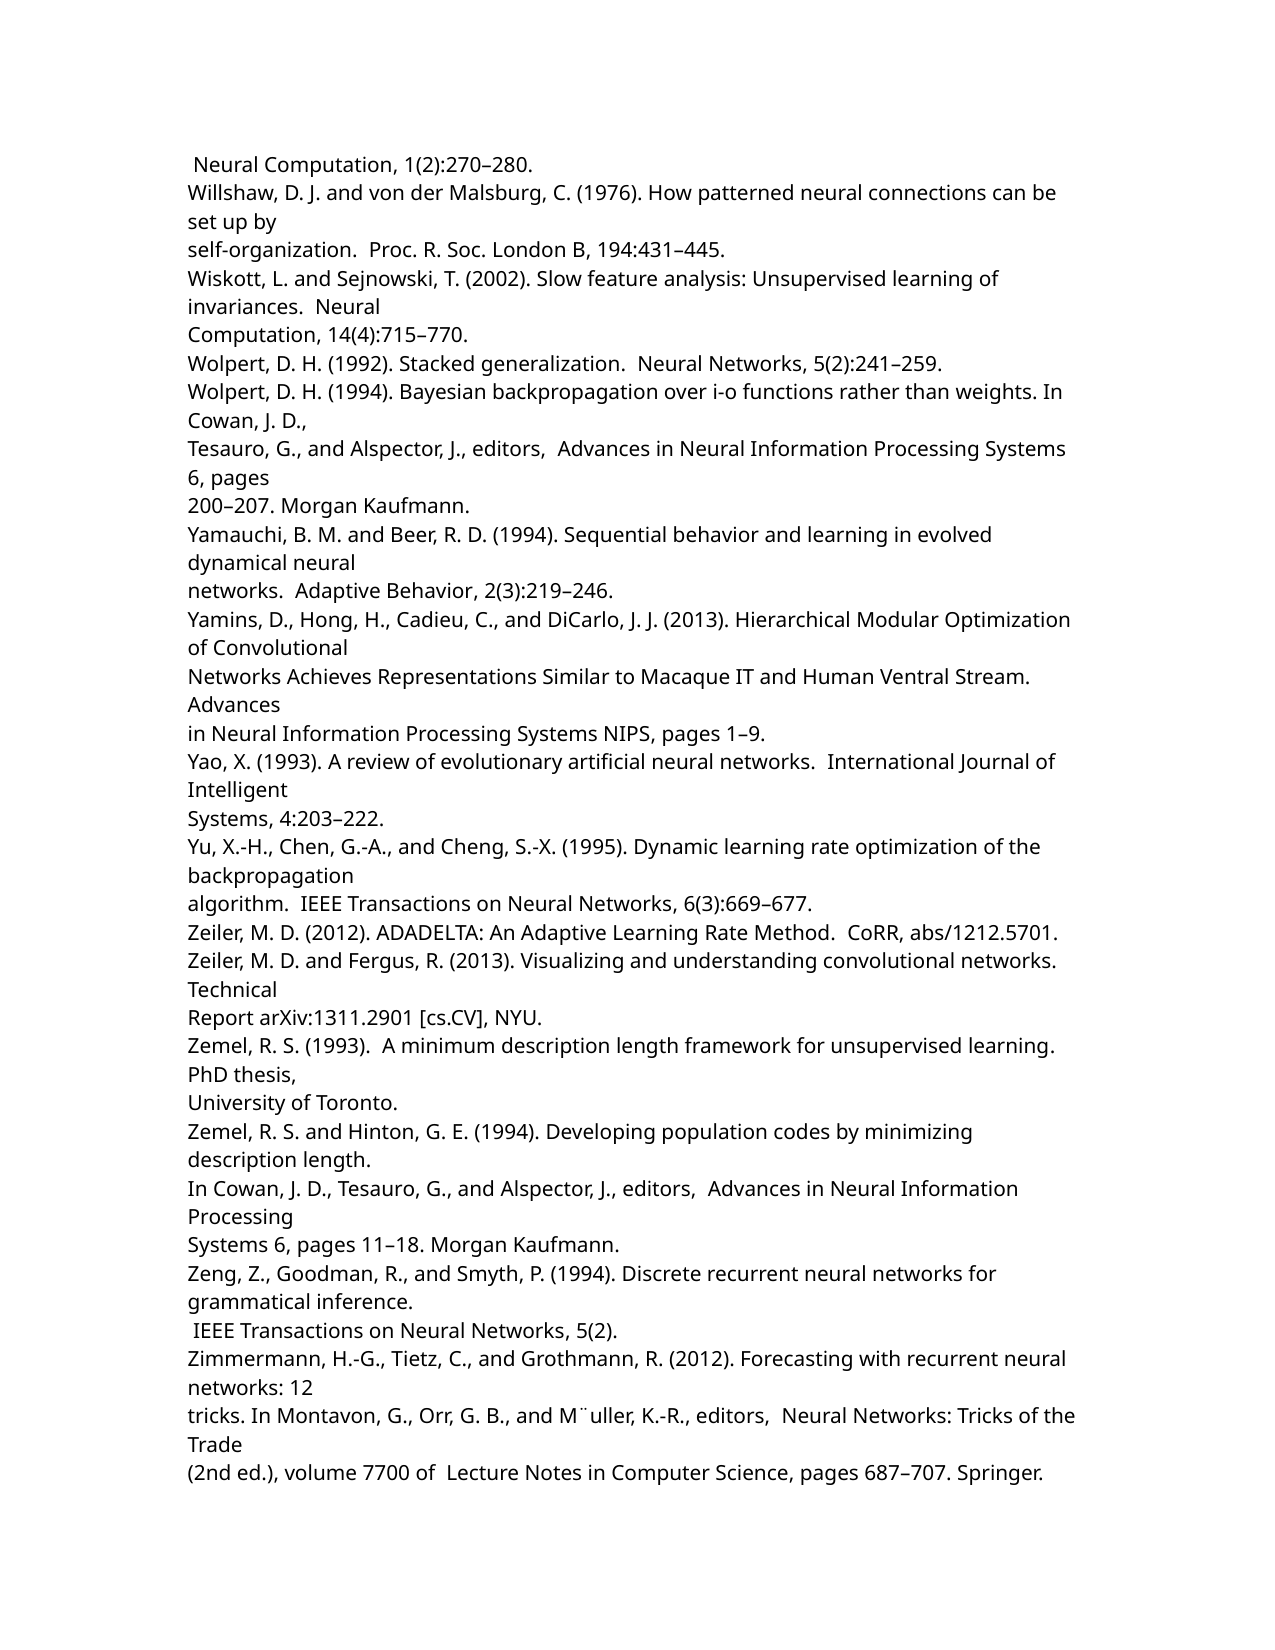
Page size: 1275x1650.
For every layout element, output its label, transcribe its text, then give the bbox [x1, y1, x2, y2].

text Yao, X. (1993). A review of evolutionary artificial neural networks. International Journal of Intelligent [187, 747, 1087, 804]
text Willshaw, D. J. and von der Malsburg, C. (1976). How patterned neural connections can be set up by [187, 178, 1087, 235]
text Neural Computation, 1(2):270–280. [187, 150, 1087, 178]
text In Cowan, J. D., Tesauro, G., and Alspector, J., editors, Advances in Neural Information Processing [187, 1174, 1087, 1231]
text University of Toronto. [187, 1088, 1087, 1117]
text Computation, 14(4):715–770. [187, 321, 1087, 349]
text 200–207. Morgan Kaufmann. [187, 491, 1087, 520]
text Zemel, R. S. (1993). A minimum description length framework for unsupervised learning. PhD thesis, [187, 1032, 1087, 1088]
text Zeiler, M. D. (2012). ADADELTA: An Adaptive Learning Rate Method. CoRR, abs/1212.5701. [187, 918, 1087, 946]
text Wolpert, D. H. (1994). Bayesian backpropagation over i-o functions rather than weights. In Cowan, J. D., [187, 377, 1087, 434]
text Zeiler, M. D. and Fergus, R. (2013). Visualizing and understanding convolutional networks. Technical [187, 946, 1087, 1003]
text Yamins, D., Hong, H., Cadieu, C., and DiCarlo, J. J. (2013). Hierarchical Modular Optimization of Convolutional [187, 605, 1087, 662]
text Wiskott, L. and Sejnowski, T. (2002). Slow feature analysis: Unsupervised learning of invariances. Neural [187, 264, 1087, 321]
text tricks. In Montavon, G., Orr, G. B., and M¨uller, K.-R., editors, Neural Networks: Tricks of the Trade [187, 1401, 1087, 1458]
text Zemel, R. S. and Hinton, G. E. (1994). Developing population codes by minimizing description length. [187, 1117, 1087, 1174]
text Yu, X.-H., Chen, G.-A., and Cheng, S.-X. (1995). Dynamic learning rate optimization of the backpropagation [187, 832, 1087, 889]
text Zimmermann, H.-G., Tietz, C., and Grothmann, R. (2012). Forecasting with recurrent neural networks: 12 [187, 1344, 1087, 1401]
text Report arXiv:1311.2901 [cs.CV], NYU. [187, 1003, 1087, 1032]
text self-organization. Proc. R. Soc. London B, 194:431–445. [187, 235, 1087, 264]
text networks. Adaptive Behavior, 2(3):219–246. [187, 577, 1087, 605]
text Networks Achieves Representations Similar to Macaque IT and Human Ventral Stream. Advances [187, 662, 1087, 719]
text in Neural Information Processing Systems NIPS, pages 1–9. [187, 719, 1087, 747]
text Yamauchi, B. M. and Beer, R. D. (1994). Sequential behavior and learning in evolved dynamical neural [187, 520, 1087, 577]
text (2nd ed.), volume 7700 of Lecture Notes in Computer Science, pages 687–707. Springer. [187, 1458, 1087, 1487]
text Tesauro, G., and Alspector, J., editors, Advances in Neural Information Processing Systems 6, pages [187, 434, 1087, 491]
text Systems 6, pages 11–18. Morgan Kaufmann. [187, 1231, 1087, 1259]
text Wolpert, D. H. (1992). Stacked generalization. Neural Networks, 5(2):241–259. [187, 349, 1087, 377]
text Zeng, Z., Goodman, R., and Smyth, P. (1994). Discrete recurrent neural networks for grammatical inference. [187, 1259, 1087, 1316]
text IEEE Transactions on Neural Networks, 5(2). [187, 1316, 1087, 1344]
text Systems, 4:203–222. [187, 804, 1087, 832]
text algorithm. IEEE Transactions on Neural Networks, 6(3):669–677. [187, 889, 1087, 918]
